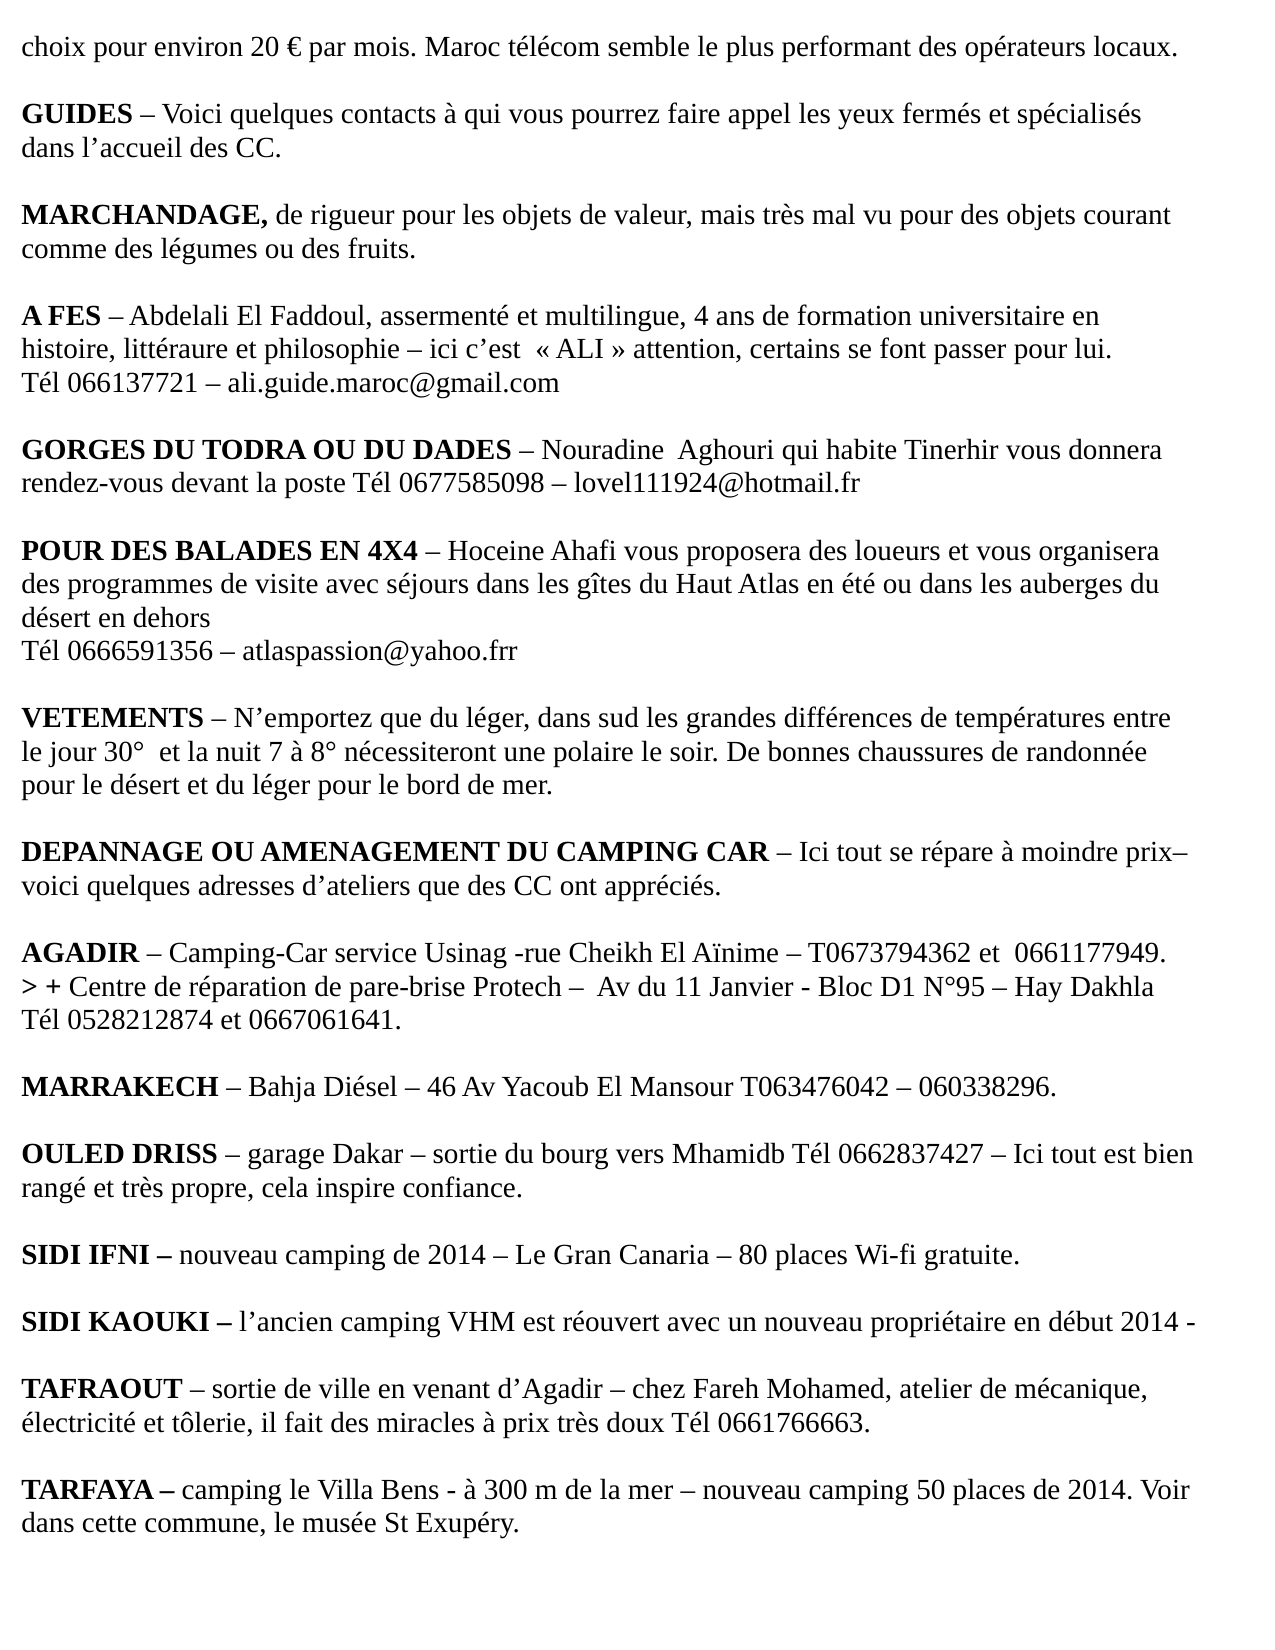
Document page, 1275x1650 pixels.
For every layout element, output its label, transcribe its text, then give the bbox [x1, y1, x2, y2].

text DEPANNAGE OU AMENAGEMENT DU CAMPING CAR – Ici tout se répare à moindre prix– voici quelques adresses d’ateliers que des CC ont appréciés. [21, 834, 1196, 902]
text OULED DRISS – garage Dakar – sortie du bourg vers Mhamidb Tél 0662837427 – Ici tout est bien rangé et très propre, cela inspire confiance. [21, 1136, 1196, 1203]
text SIDI KAOUKI – l’ancien camping VHM est réouvert avec un nouveau propriétaire en début 2014 - [21, 1304, 1196, 1338]
text Tél 066137721 – ali.guide.maroc@gmail.com [21, 365, 1196, 398]
text Tél 0666591356 – atlaspassion@yahoo.frr [21, 633, 1196, 667]
text VETEMENTS – N’emportez que du léger, dans sud les grandes différences de températures entre le jour 30° et la nuit 7 à 8° nécessiteront une polaire le soir. De bonnes chaussures de randonnée pour le désert et du léger pour le bord de mer. [21, 700, 1196, 801]
text TAFRAOUT – sortie de ville en venant d’Agadir – chez Fareh Mohamed, atelier de mécanique, électricité et tôlerie, il fait des miracles à prix très doux Tél 0661766663. [21, 1371, 1196, 1438]
text GUIDES – Voici quelques contacts à qui vous pourrez faire appel les yeux fermés et spécialisés dans l’accueil des CC. [21, 97, 1196, 164]
text GORGES DU TODRA OU DU DADES – Nouradine Aghouri qui habite Tinerhir vous donnera rendez-vous devant la poste Tél 0677585098 – lovel111924@hotmail.fr [21, 432, 1196, 499]
text MARRAKECH – Bahja Diésel – 46 Av Yacoub El Mansour T063476042 – 060338296. [21, 1069, 1196, 1103]
text MARCHANDAGE, de rigueur pour les objets de valeur, mais très mal vu pour des objets courant comme des légumes ou des fruits. [21, 197, 1196, 264]
text AGADIR – Camping-Car service Usinag -rue Cheikh El Aïnime – T0673794362 et 0661177949. [21, 935, 1196, 969]
text POUR DES BALADES EN 4X4 – Hoceine Ahafi vous proposera des loueurs et vous organisera des programmes de visite avec séjours dans les gîtes du Haut Atlas en été ou dans les auberges du désert en dehors [21, 533, 1196, 633]
text > + Centre de réparation de pare-brise Protech – Av du 11 Janvier - Bloc D1 N°95 – Hay Dakhla Tél 0528212874 et 0667061641. [21, 969, 1196, 1036]
text choix pour environ 20 € par mois. Maroc télécom semble le plus performant des opérateurs locaux. [21, 29, 1196, 63]
text TARFAYA – camping le Villa Bens - à 300 m de la mer – nouveau camping 50 places de 2014. Voir dans cette commune, le musée St Exupéry. [21, 1472, 1196, 1539]
text SIDI IFNI – nouveau camping de 2014 – Le Gran Canaria – 80 places Wi-fi gratuite. [21, 1237, 1196, 1271]
text A FES – Abdelali El Faddoul, assermenté et multilingue, 4 ans de formation universitaire en histoire, littéraure et philosophie – ici c’est « ALI » attention, certains se font passer pour lui. [21, 298, 1196, 365]
